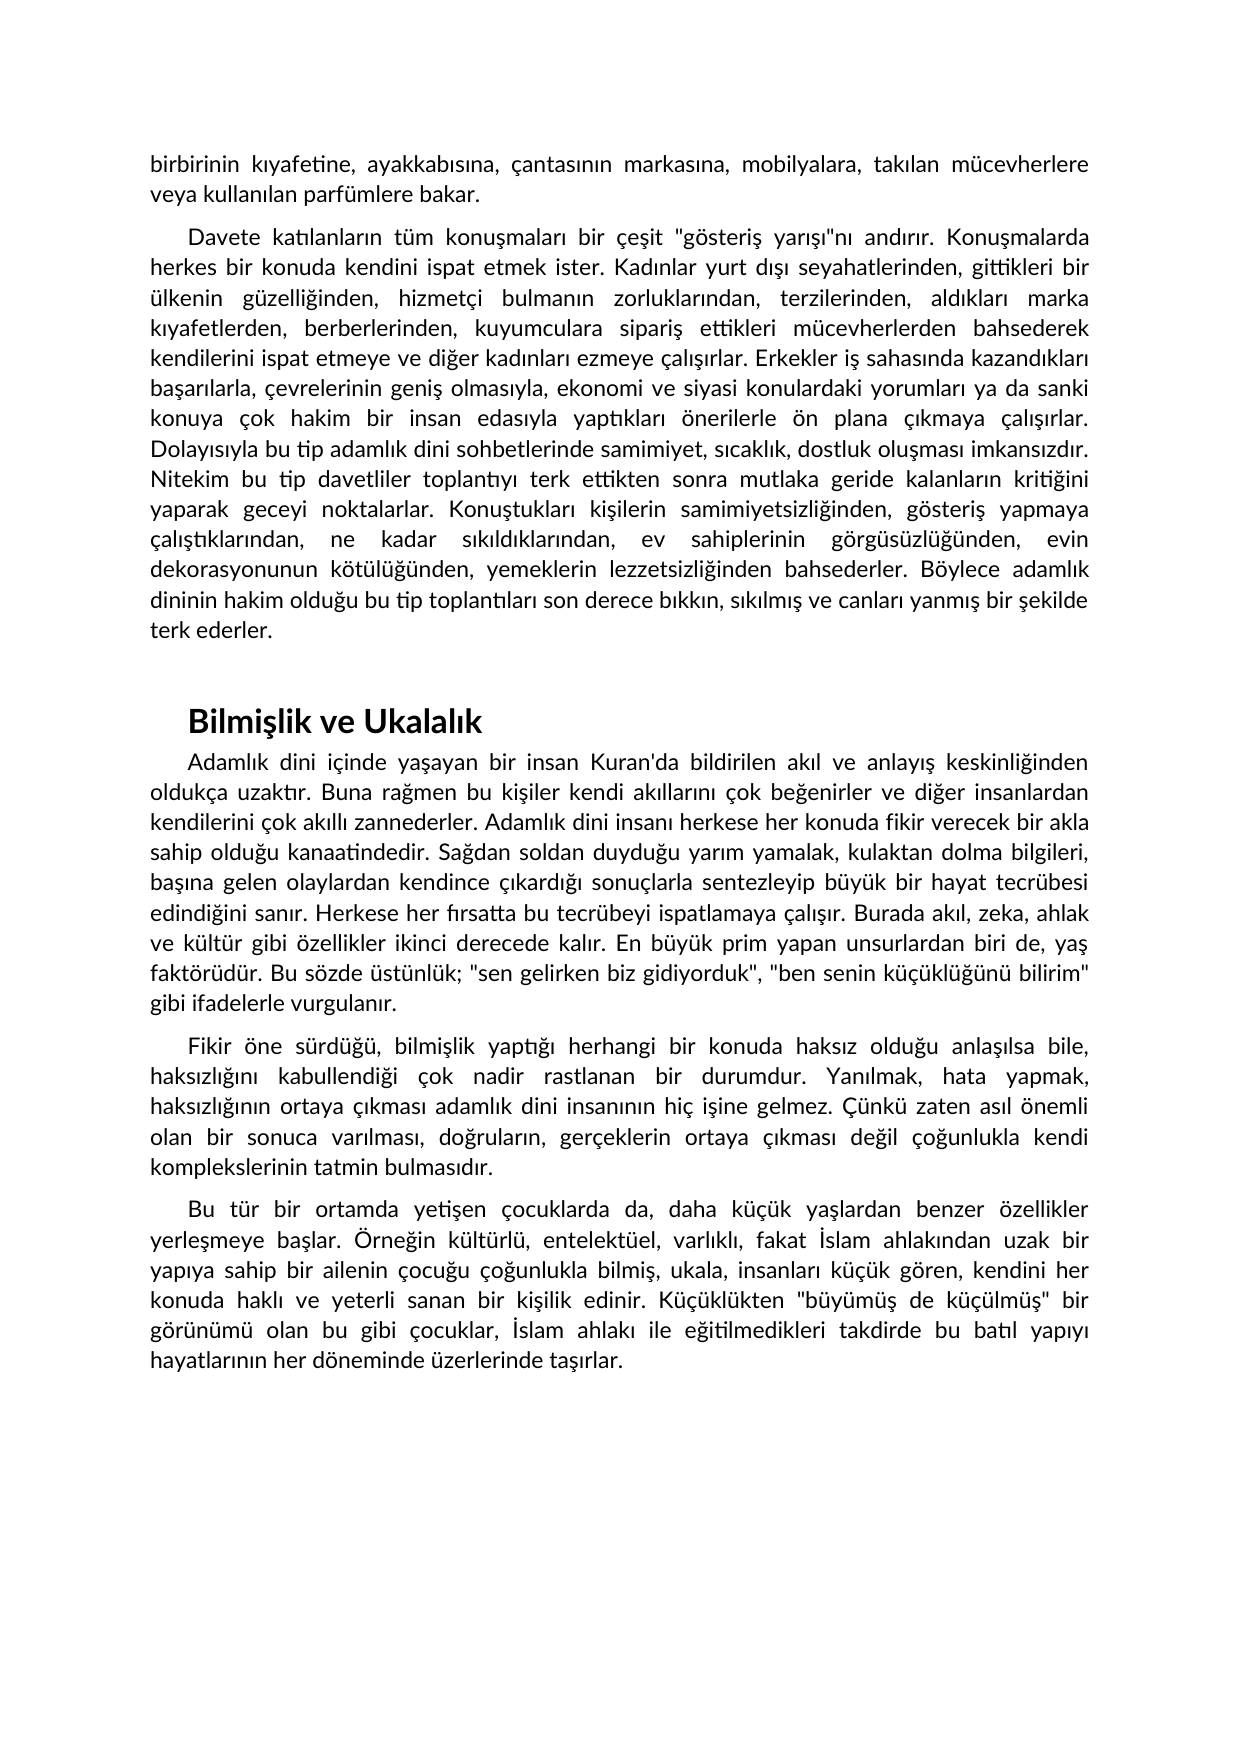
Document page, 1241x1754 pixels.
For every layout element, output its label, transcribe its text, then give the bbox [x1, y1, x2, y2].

subtitle Bilmişlik ve Ukalalık [187, 701, 1090, 741]
text Fikir öne sürdüğü, bilmişlik yaptığı herhangi bir konuda haksız olduğu anlaşılsa bile, haksızlığını kabullendiği çok nadir rastlanan bir durumdur. Yanılmak, hata yapmak, haksızlığının ortaya çıkması adamlık dini insanının hiç işine gelmez. Çünkü zaten asıl önemli olan bir sonuca varılması, doğruların, gerçeklerin ortaya çıkması değil çoğunlukla kendi komplekslerinin tatmin bulmasıdır. [150, 1032, 1090, 1180]
text birbirinin kıyafetine, ayakkabısına, çantasının markasına, mobilyalara, takılan mücevherlere veya kullanılan parfümlere bakar. [150, 150, 1090, 208]
text Bu tür bir ortamda yetişen çocuklarda da, daha küçük yaşlardan benzer özellikler yerleşmeye başlar. Örneğin kültürlü, entelektüel, varlıklı, fakat İslam ahlakından uzak bir yapıya sahip bir ailenin çocuğu çoğunlukla bilmiş, ukala, insanları küçük gören, kendini her konuda haklı ve yeterli sanan bir kişilik edinir. Küçüklükten "büyümüş de küçülmüş" bir görünümü olan bu gibi çocuklar, İslam ahlakı ile eğitilmedikleri takdirde bu batıl yapıyı hayatlarının her döneminde üzerlerinde taşırlar. [150, 1195, 1090, 1374]
text Davete katılanların tüm konuşmaları bir çeşit "gösteriş yarışı"nı andırır. Konuşmalarda herkes bir konuda kendini ispat etmek ister. Kadınlar yurt dışı seyahatlerinden, gittikleri bir ülkenin güzelliğinden, hizmetçi bulmanın zorluklarından, terzilerinden, aldıkları marka kıyafetlerden, berberlerinden, kuyumculara sipariş ettikleri mücevherlerden bahsederek kendilerini ispat etmeye ve diğer kadınları ezmeye çalışırlar. Erkekler iş sahasında kazandıkları başarılarla, çevrelerinin geniş olmasıyla, ekonomi ve siyasi konulardaki yorumları ya da sanki konuya çok hakim bir insan edasıyla yaptıkları önerilerle ön plana çıkmaya çalışırlar. Dolayısıyla bu tip adamlık dini sohbetlerinde samimiyet, sıcaklık, dostluk oluşması imkansızdır. Nitekim bu tip davetliler toplantıyı terk ettikten sonra mutlaka geride kalanların kritiğini yaparak geceyi noktalarlar. Konuştukları kişilerin samimiyetsizliğinden, gösteriş yapmaya çalıştıklarından, ne kadar sıkıldıklarından, ev sahiplerinin görgüsüzlüğünden, evin dekorasyonunun kötülüğünden, yemeklerin lezzetsizliğinden bahsederler. Böylece adamlık dininin hakim olduğu bu tip toplantıları son derece bıkkın, sıkılmış ve canları yanmış bir şekilde terk ederler. [150, 223, 1090, 643]
text Adamlık dini içinde yaşayan bir insan Kuran'da bildirilen akıl ve anlayış keskinliğinden oldukça uzaktır. Buna rağmen bu kişiler kendi akıllarını çok beğenirler ve diğer insanlardan kendilerini çok akıllı zannederler. Adamlık dini insanı herkese her konuda fikir verecek bir akla sahip olduğu kanaatindedir. Sağdan soldan duyduğu yarım yamalak, kulaktan dolma bilgileri, başına gelen olaylardan kendince çıkardığı sonuçlarla sentezleyip büyük bir hayat tecrübesi edindiğini sanır. Herkese her fırsatta bu tecrübeyi ispatlamaya çalışır. Burada akıl, zeka, ahlak ve kültür gibi özellikler ikinci derecede kalır. En büyük prim yapan unsurlardan biri de, yaş faktörüdür. Bu sözde üstünlük; "sen gelirken biz gidiyorduk", "ben senin küçüklüğünü bilirim" gibi ifadelerle vurgulanır. [150, 747, 1090, 1016]
